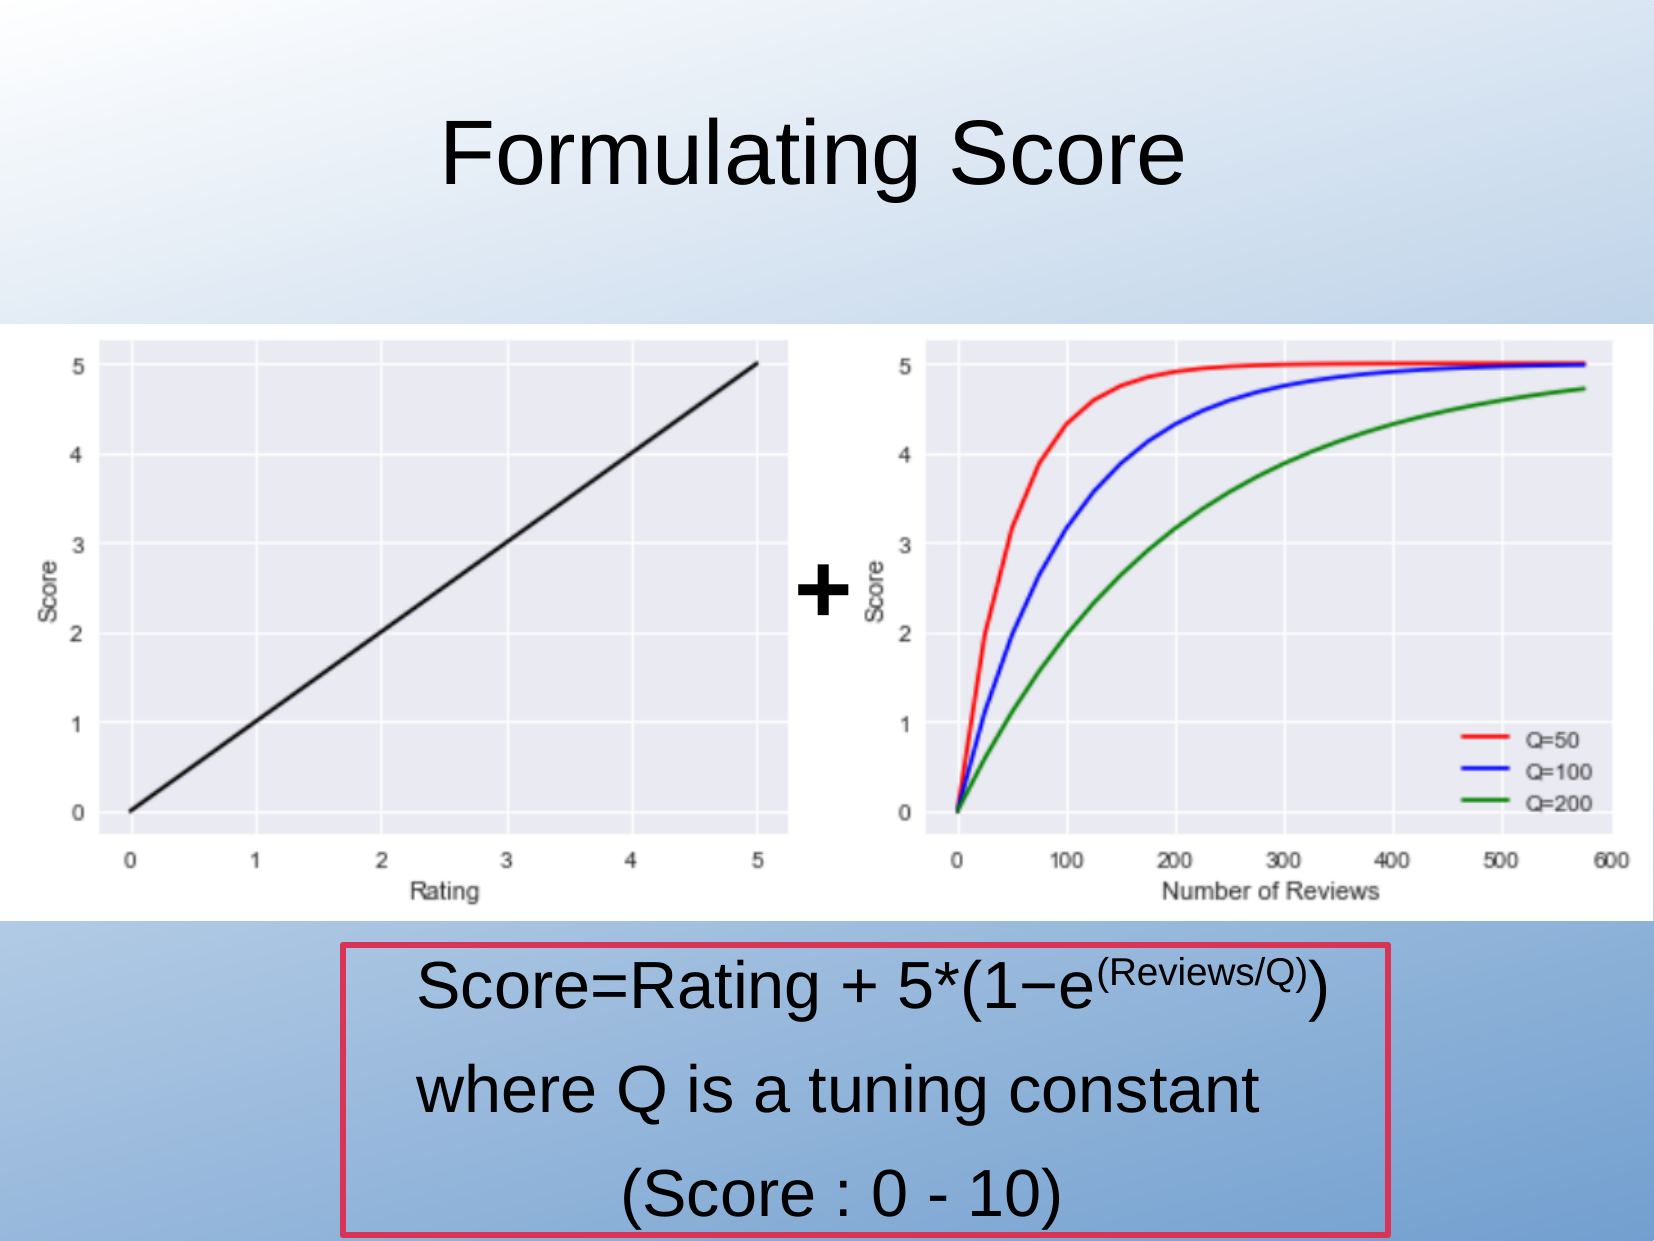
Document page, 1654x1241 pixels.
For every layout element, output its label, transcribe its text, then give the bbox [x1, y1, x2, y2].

text_box + [779, 525, 869, 652]
title Formulating Score [82, 49, 1571, 257]
picture [0, 324, 1654, 921]
list Score=Rating + 5*(1−e(Reviews/Q)) where Q is a tuning constant (Score : 0 - 10) [342, 944, 1388, 1236]
